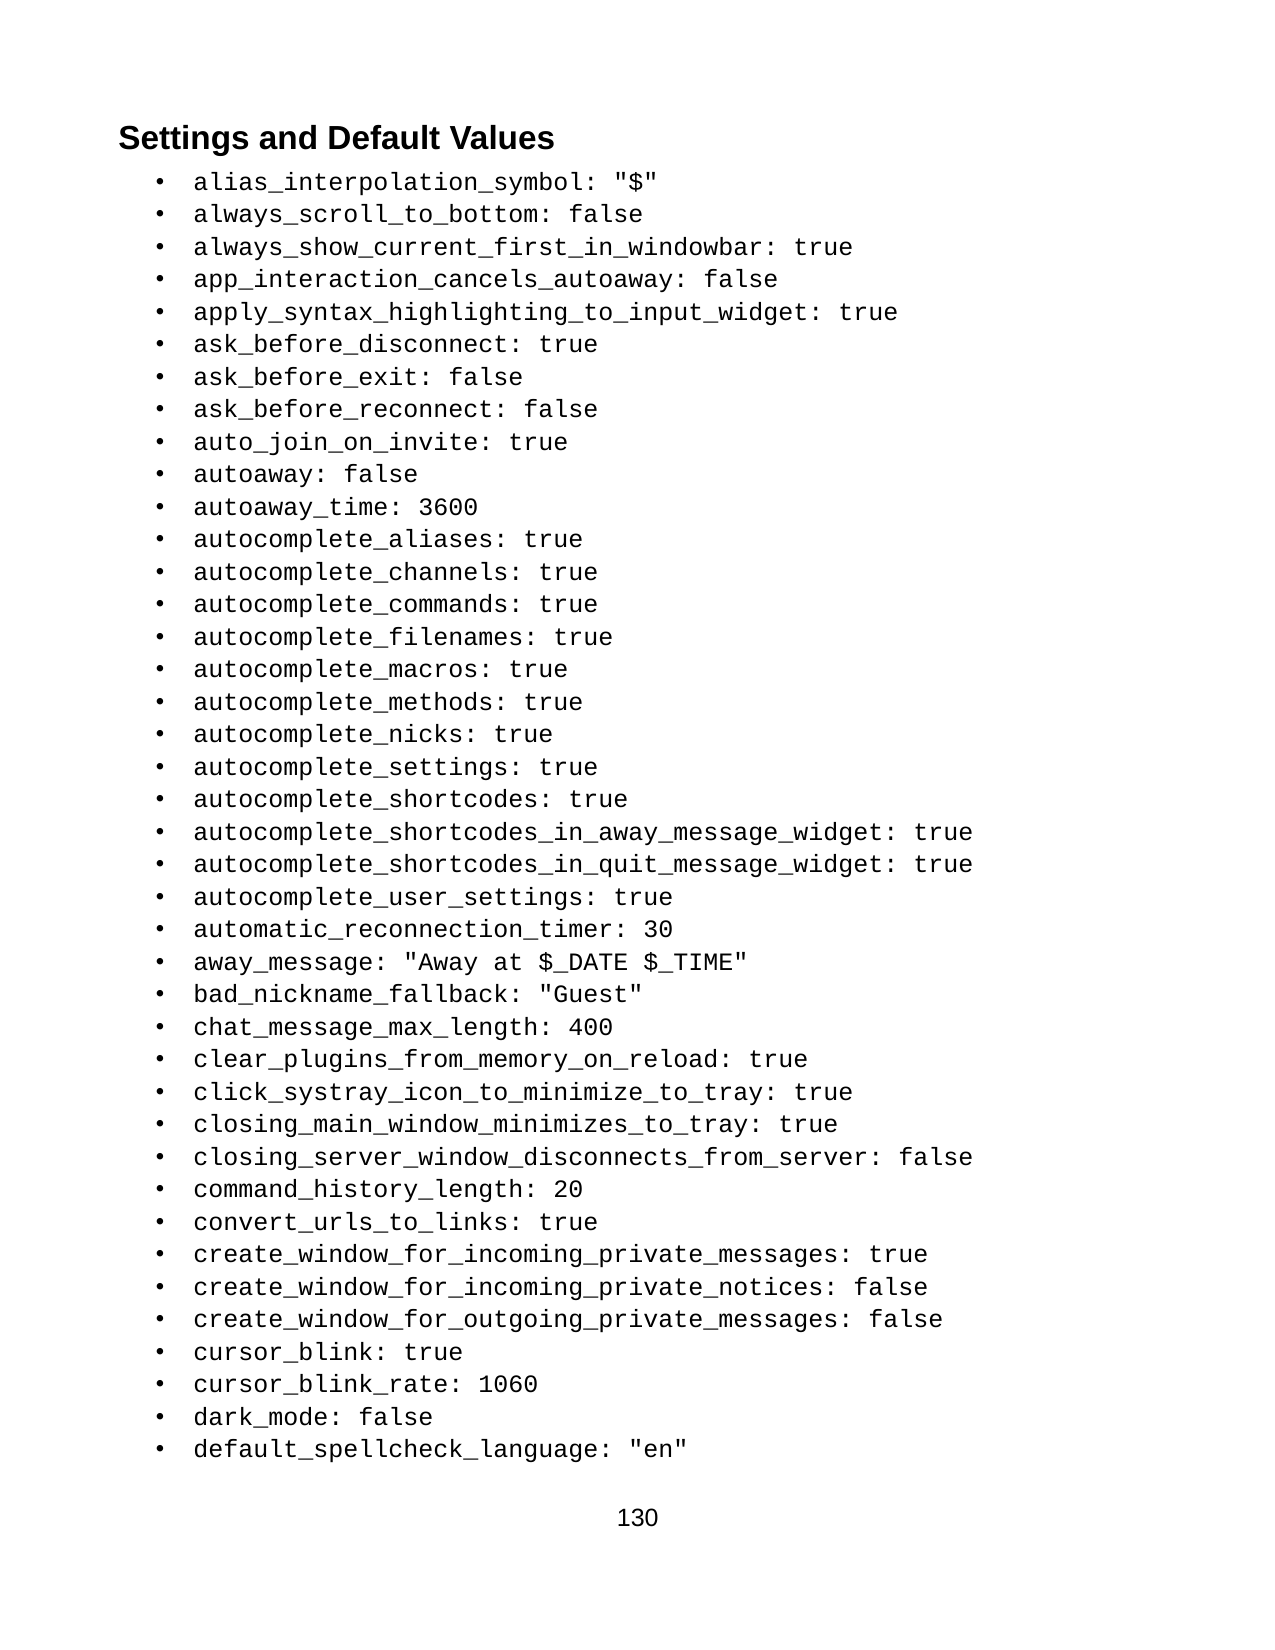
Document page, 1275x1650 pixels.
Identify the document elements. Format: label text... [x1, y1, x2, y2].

list autoaway: false [156, 462, 1157, 490]
list autoaway_time: 3600 [156, 494, 1157, 522]
list always_show_current_first_in_windowbar: true [156, 234, 1157, 262]
list away_message: "Away at $_DATE $_TIME" [156, 949, 1157, 977]
list ask_before_reconnect: false [156, 397, 1157, 425]
list autocomplete_shortcodes_in_quit_message_widget: true [156, 852, 1157, 880]
list closing_main_window_minimizes_to_tray: true [156, 1112, 1157, 1140]
list cursor_blink: true [156, 1339, 1157, 1367]
list apply_syntax_highlighting_to_input_widget: true [156, 299, 1157, 327]
list auto_join_on_invite: true [156, 429, 1157, 457]
list autocomplete_aliases: true [156, 527, 1157, 555]
list autocomplete_methods: true [156, 689, 1157, 717]
list default_spellcheck_language: "en" [156, 1437, 1157, 1465]
list chat_message_max_length: 400 [156, 1014, 1157, 1042]
list command_history_length: 20 [156, 1177, 1157, 1205]
list autocomplete_nicks: true [156, 722, 1157, 750]
list autocomplete_channels: true [156, 559, 1157, 587]
list app_interaction_cancels_autoaway: false [156, 267, 1157, 295]
list cursor_blink_rate: 1060 [156, 1372, 1157, 1400]
list dark_mode: false [156, 1404, 1157, 1432]
list create_window_for_incoming_private_messages: true [156, 1242, 1157, 1270]
list bad_nickname_fallback: "Guest" [156, 982, 1157, 1010]
list convert_urls_to_links: true [156, 1209, 1157, 1237]
list autocomplete_shortcodes_in_away_message_widget: true [156, 819, 1157, 847]
list autocomplete_shortcodes: true [156, 787, 1157, 815]
list autocomplete_macros: true [156, 657, 1157, 685]
list always_scroll_to_bottom: false [156, 202, 1157, 230]
subtitle Settings and Default Values [118, 118, 1157, 157]
list autocomplete_commands: true [156, 592, 1157, 620]
list click_systray_icon_to_minimize_to_tray: true [156, 1079, 1157, 1107]
list autocomplete_filenames: true [156, 624, 1157, 652]
list automatic_reconnection_timer: 30 [156, 917, 1157, 945]
list create_window_for_incoming_private_notices: false [156, 1274, 1157, 1302]
list autocomplete_settings: true [156, 754, 1157, 782]
list closing_server_window_disconnects_from_server: false [156, 1144, 1157, 1172]
list create_window_for_outgoing_private_messages: false [156, 1307, 1157, 1335]
list ask_before_exit: false [156, 364, 1157, 392]
list ask_before_disconnect: true [156, 332, 1157, 360]
list autocomplete_user_settings: true [156, 884, 1157, 912]
list clear_plugins_from_memory_on_reload: true [156, 1047, 1157, 1075]
list alias_interpolation_symbol: "$" [156, 169, 1157, 197]
